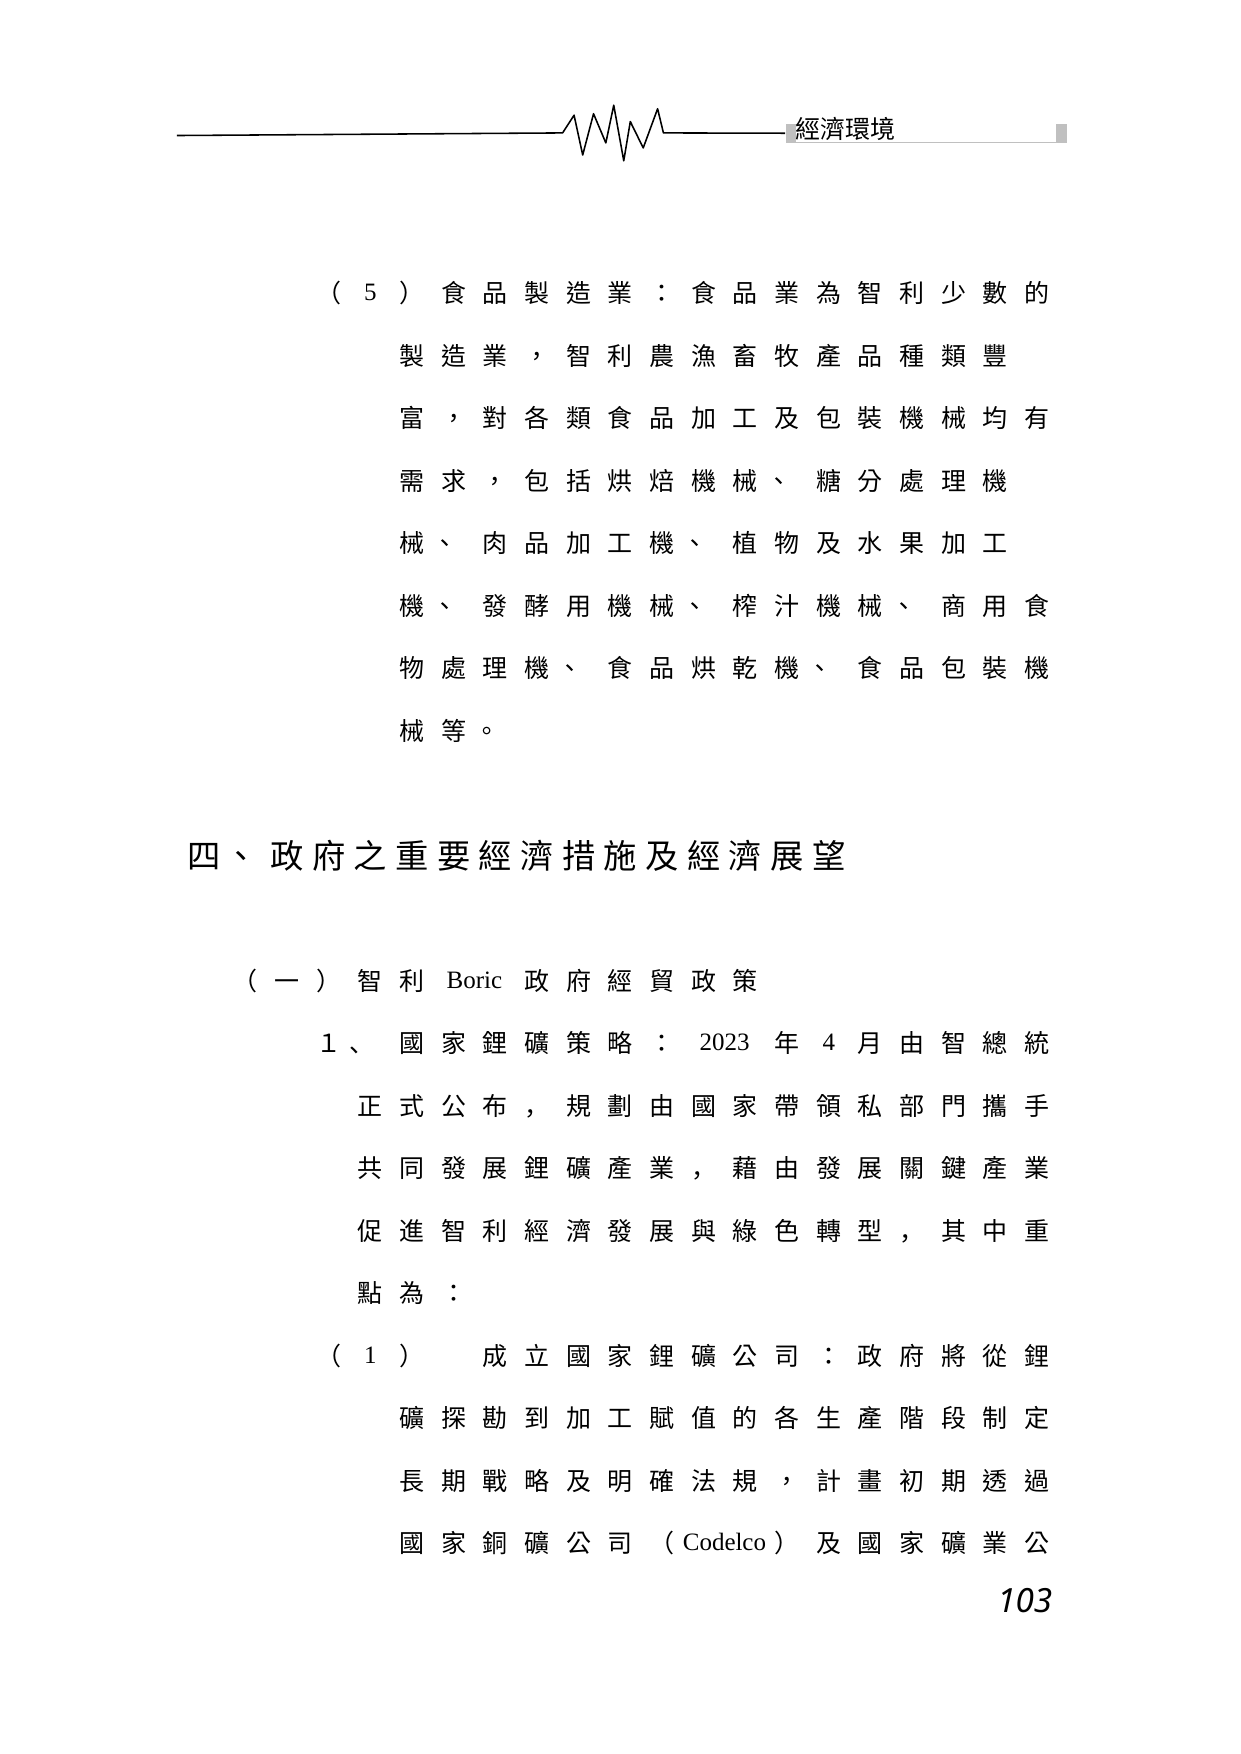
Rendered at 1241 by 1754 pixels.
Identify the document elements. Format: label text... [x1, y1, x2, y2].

text （1） 成立國家鋰礦公司：政府將從鋰礦探勘到加工賦值的各生產階段制定長期戰略及明確法規，計畫初期透過國家銅礦公司（Codelco）及國家礦業公 [306, 1313, 1058, 1563]
text １、國家鋰礦策略：2023年4月由智總統正式公布，規劃由國家帶領私部門攜手共同發展鋰礦產業，藉由發展關鍵產業促進智利經濟發展與綠色轉型，其中重點為： [281, 1000, 1058, 1313]
text （一）智利Boric政府經貿政策 [207, 938, 1058, 1000]
text （5）食品製造業：食品業為智利少數的製造業，智利農漁畜牧產品種類豐富，對各類食品加工及包裝機械均有需求，包括烘焙機械、糖分處理機械、肉品加工機、植物及水果加工機、發酵用機械、榨汁機械、商用食物處理機、食品烘乾機、食品包裝機械等。 [306, 250, 1058, 750]
text 四、政府之重要經濟措施及經濟展望 [183, 813, 1058, 875]
